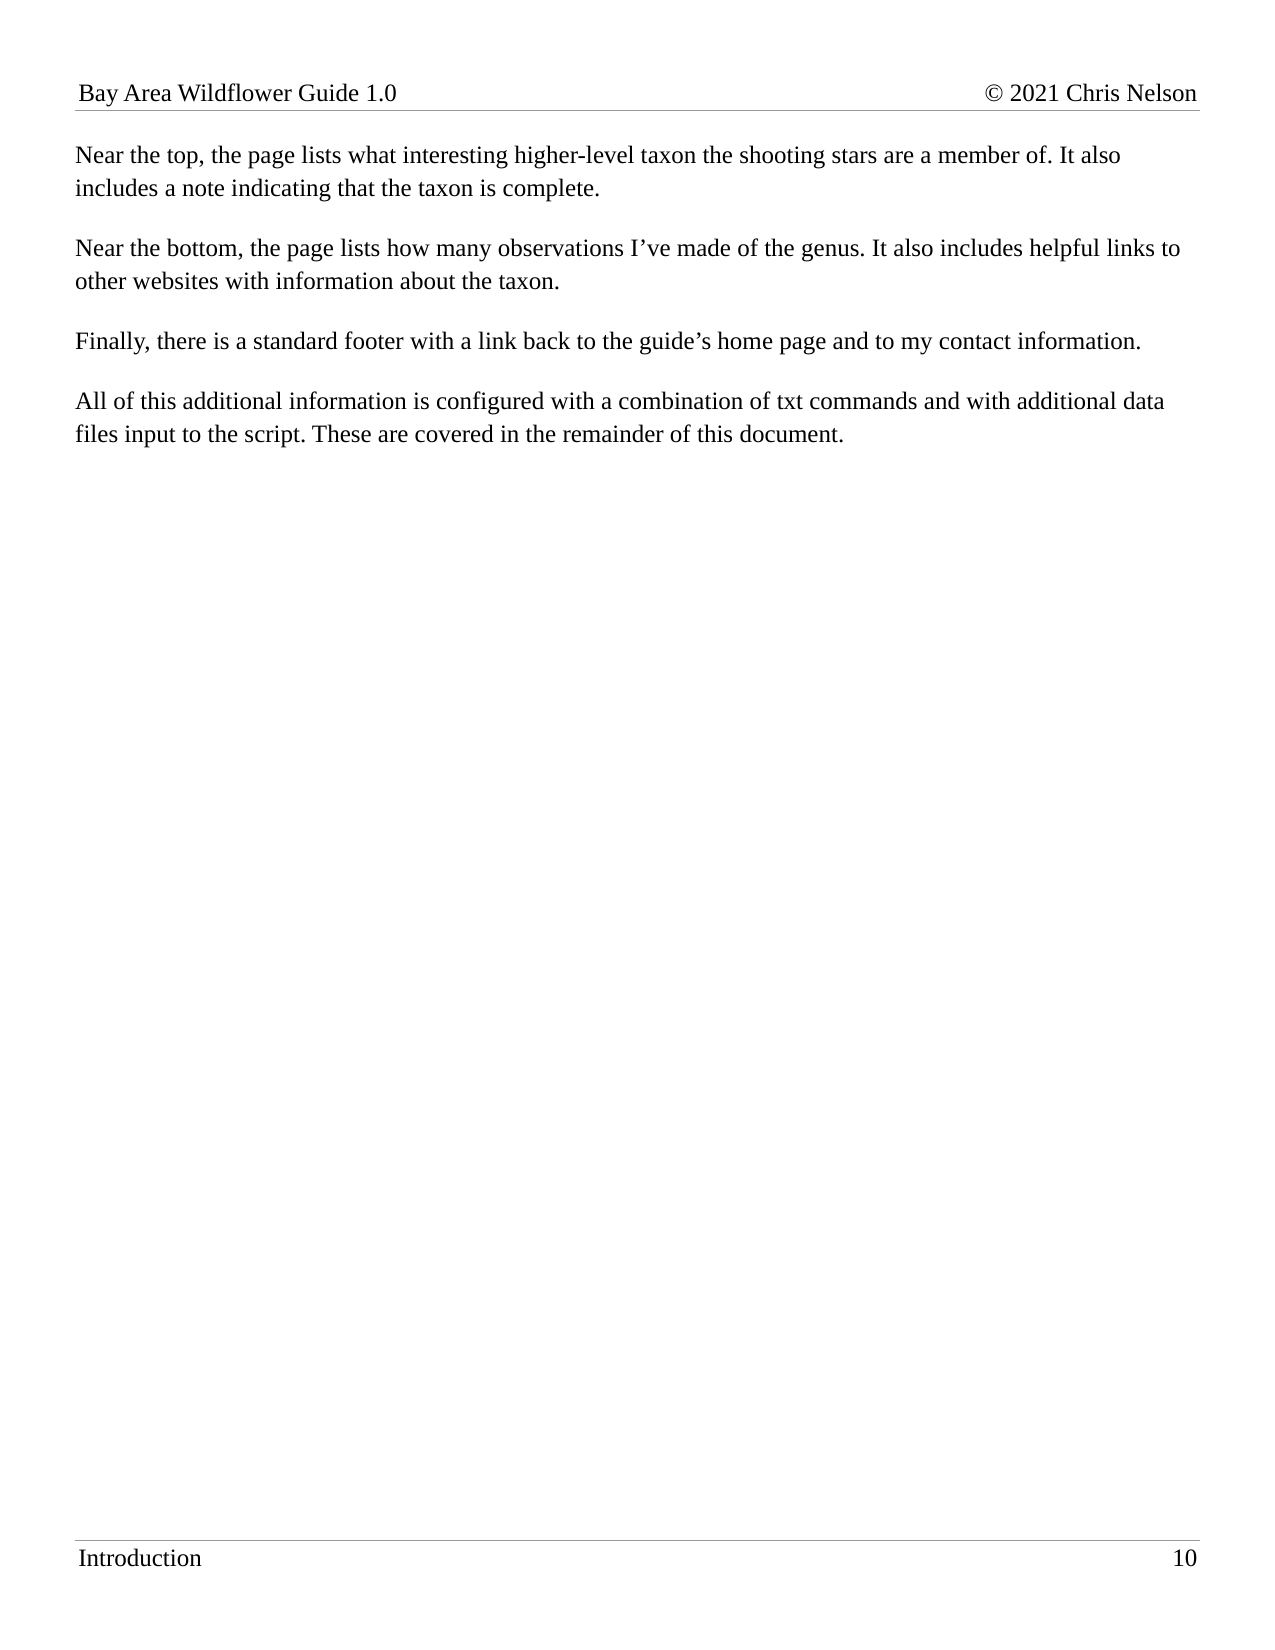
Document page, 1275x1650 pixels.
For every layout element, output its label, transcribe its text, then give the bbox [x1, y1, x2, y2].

text Finally, there is a standard footer with a link back to the guide’s home page and to my contact information. [75, 326, 1200, 355]
text Near the top, the page lists what interesting higher-level taxon the shooting stars are a member of. It also includes a note indicating that the taxon is complete. [75, 140, 1200, 202]
text All of this additional information is configured with a combination of txt commands and with additional data files input to the script. These are covered in the remainder of this document. [75, 386, 1200, 448]
text Near the bottom, the page lists how many observations I’ve made of the genus. It also includes helpful links to other websites with information about the taxon. [75, 233, 1200, 295]
